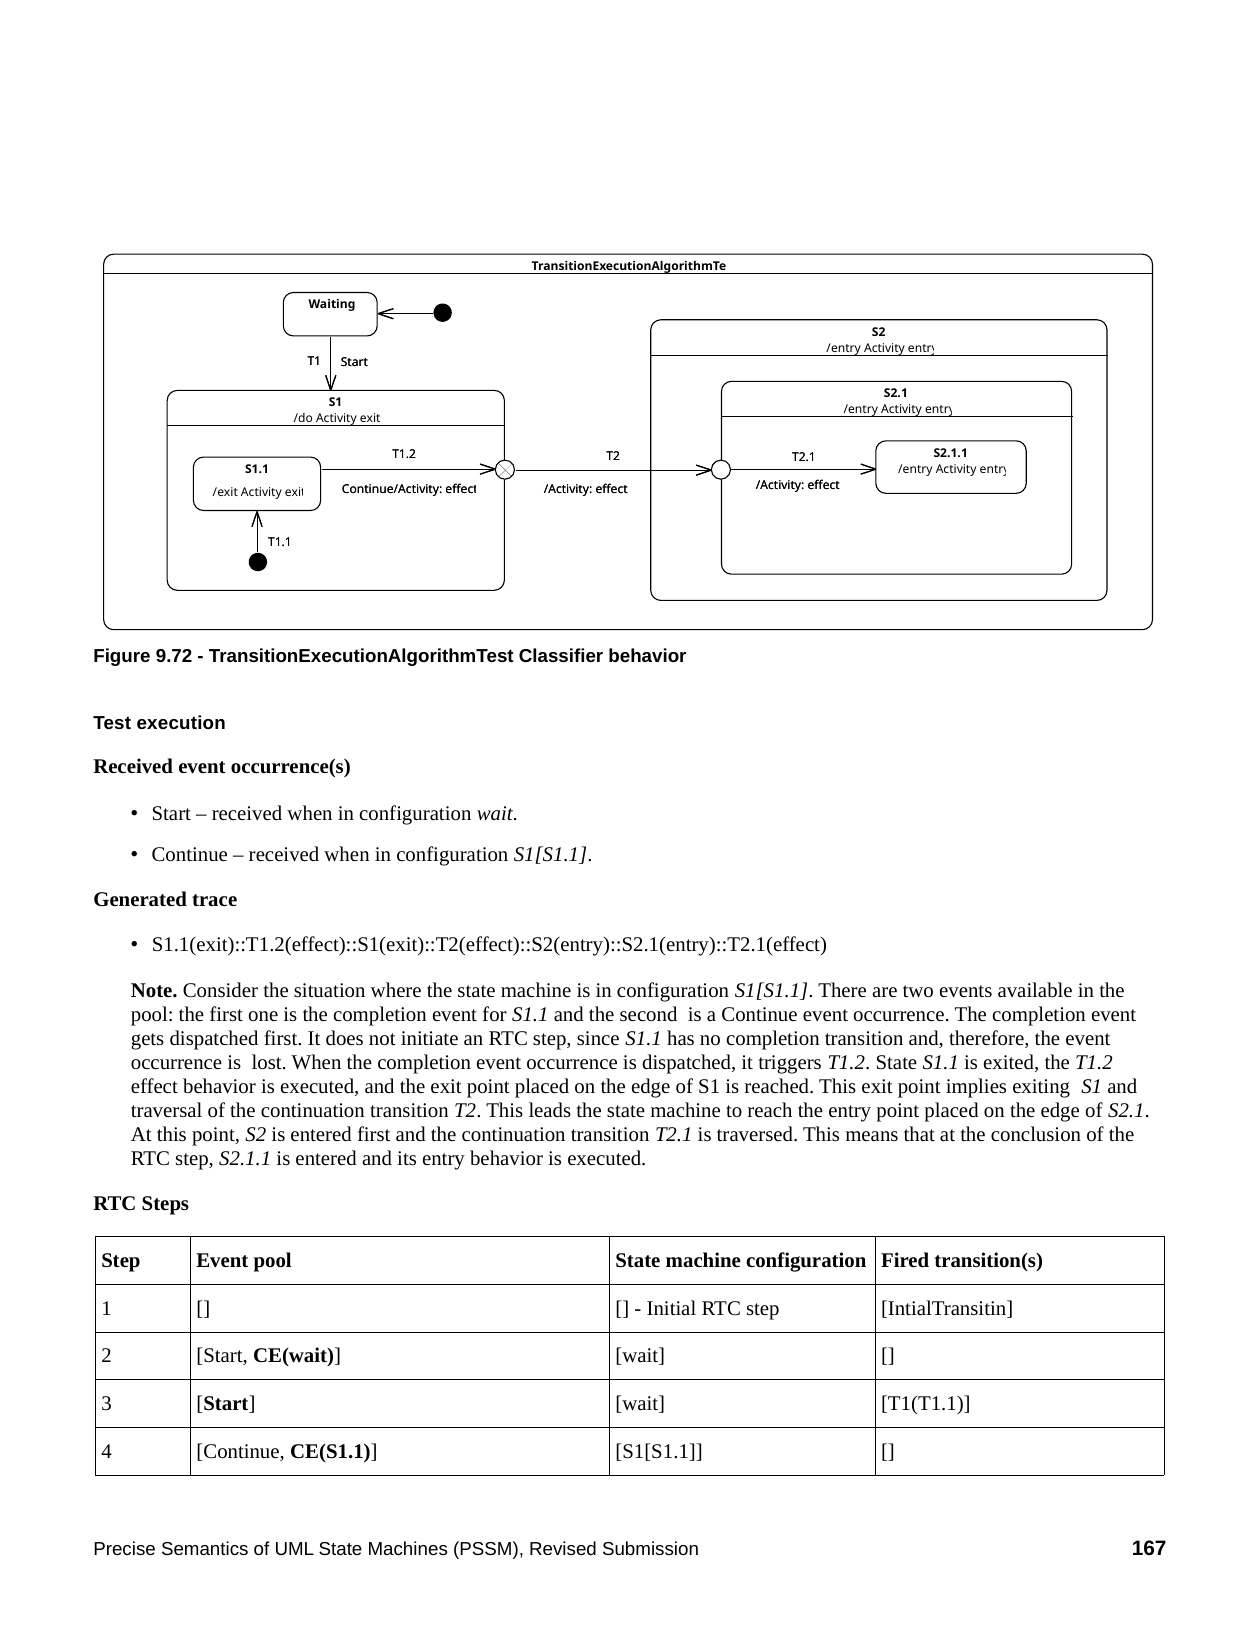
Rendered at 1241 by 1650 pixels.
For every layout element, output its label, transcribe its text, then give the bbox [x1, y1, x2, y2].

text RTC Steps [93, 1191, 1164, 1215]
table_cell [wait] [610, 1333, 875, 1379]
table_cell 1 [96, 1285, 190, 1332]
table_cell [] [191, 1285, 609, 1332]
table_cell [Start] [191, 1380, 609, 1427]
table_cell 2 [96, 1333, 190, 1379]
table_cell [Continue, CE(S1.1)] [191, 1428, 609, 1475]
text Received event occurrence(s) [93, 754, 1164, 778]
table_cell [Start, CE(wait)] [191, 1333, 609, 1379]
text Generated trace [93, 887, 1164, 911]
table_cell 3 [96, 1380, 190, 1427]
table_cell [] - Initial RTC step [610, 1285, 875, 1332]
table_cell [T1(T1.1)] [876, 1380, 1164, 1427]
table_cell [] [876, 1428, 1164, 1475]
text Figure 9.72 - TransitionExecutionAlgorithmTest Classifier behavior [93, 243, 1164, 666]
table_header Fired transition(s) [876, 1237, 1164, 1284]
subtitle Test execution [93, 712, 1164, 733]
table_cell 4 [96, 1428, 190, 1475]
list Continue – received when in configuration S1[S1.1]. [131, 841, 1164, 866]
table_header Event pool [191, 1237, 609, 1284]
table_header State machine configuration [610, 1237, 875, 1284]
list Start – received when in configuration wait. [131, 799, 1164, 824]
table_cell [S1[S1.1]] [610, 1428, 875, 1475]
text Note. Consider the situation where the state machine is in configuration S1[S1.1]. There are two events available in the pool: the first one is the completion event for S1.1 and the second is a Continue event occurrence. The completion event gets dispatched first. It does not initiate an RTC step, since S1.1 has no completion transition and, therefore, the event occurrence is lost. When the completion event occurrence is dispatched, it triggers T1.2. State S1.1 is exited, the T1.2 effect behavior is executed, and the exit point placed on the edge of S1 is reached. This exit point implies exiting S1 and traversal of the continuation transition T2. This leads the state machine to reach the entry point placed on the edge of S2.1. At this point, S2 is entered first and the continuation transition T2.1 is traversed. This means that at the conclusion of the RTC step, S2.1.1 is entered and its entry behavior is executed. [131, 977, 1164, 1170]
table_cell [IntialTransitin] [876, 1285, 1164, 1332]
table_header Step [96, 1237, 190, 1284]
table_cell [] [876, 1333, 1164, 1379]
list S1.1(exit)::T1.2(effect)::S1(exit)::T2(effect)::S2(entry)::S2.1(entry)::T2.1(effect) [131, 932, 1164, 956]
table_cell [wait] [610, 1380, 875, 1427]
